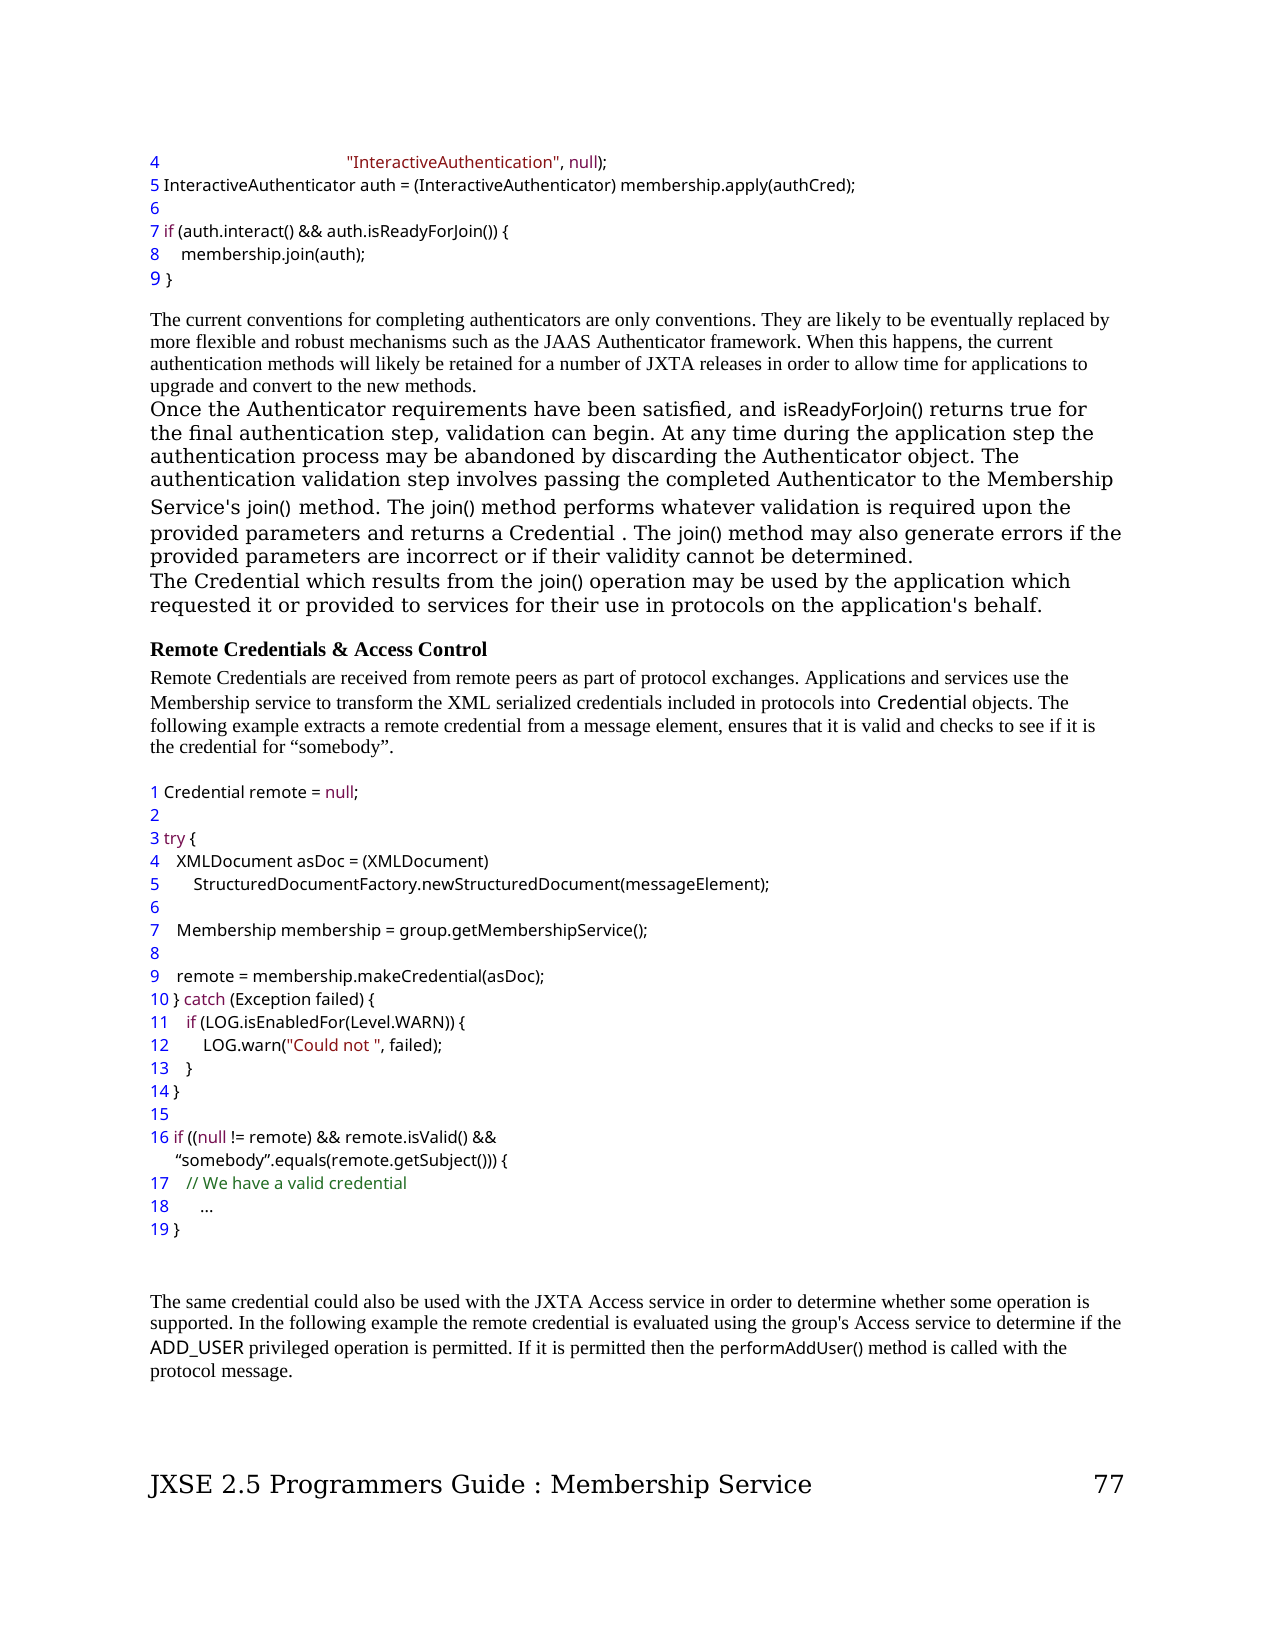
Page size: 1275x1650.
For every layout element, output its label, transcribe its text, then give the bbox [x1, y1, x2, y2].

text 8 membership.join(auth); [150, 242, 1125, 265]
text The current conventions for completing authenticators are only conventions. They are likely to be eventually replaced by more flexible and robust mechanisms such as the JAAS Authenticator framework. When this happens, the current authentication methods will likely be retained for a number of JXTA releases in order to allow time for applications to upgrade and convert to the new methods. [150, 309, 1125, 396]
text The Credential which results from the join() operation may be used by the application which requested it or provided to services for their use in protocols on the application's behalf. [150, 569, 1125, 617]
text 5 InteractiveAuthenticator auth = (InteractiveAuthenticator) membership.apply(authCred); [150, 173, 1125, 196]
table_header 1 Credential remote = null; 2 3 try { 4 XMLDocument asDoc = (XMLDocument) 5 StructuredDocumentFactory.newStructuredDocument(messageElement); 6 7 Membership membership = group.getMembershipService(); 8 9 remote = membership.makeCredential(asDoc); 10 } catch (Exception failed) { 11 if (LOG.isEnabledFor(Level.WARN)) { 12 LOG.warn("Could not ", failed); 13 } 14 } 15 16 if ((null != remote) && remote.isValid() && “somebody”.equals(remote.getSubject())) { 17 // We have a valid credential 18 ... 19 } [150, 780, 1125, 1261]
text Remote Credentials are received from remote peers as part of protocol exchanges. Applications and services use the Membership service to transform the XML serialized credentials included in protocols into Credential objects. The following example extracts a remote credential from a message element, ensures that it is valid and checks to see if it is the credential for “somebody”. [150, 667, 1125, 780]
text Once the Authenticator requirements have been satisfied, and isReadyForJoin() returns true for the final authentication step, validation can begin. At any time during the application step the authentication process may be abandoned by discarding the Authenticator object. The authentication validation step involves passing the completed Authenticator to the Membership Service's join() method. The join() method performs whatever validation is required upon the provided parameters and returns a Credential . The join() method may also generate errors if the provided parameters are incorrect or if their validity cannot be determined. [150, 396, 1125, 569]
text 7 if (auth.interact() && auth.isReadyForJoin()) { [150, 219, 1125, 242]
text 6 [150, 196, 1125, 219]
text Remote Credentials & Access Control [150, 638, 1125, 661]
text 9 } [150, 265, 1125, 291]
text 4 "InteractiveAuthentication", null); [150, 150, 1125, 173]
text The same credential could also be used with the JXTA Access service in order to determine whether some operation is supported. In the following example the remote credential is evaluated using the group's Access service to determine if the ADD_USER privileged operation is permitted. If it is permitted then the performAddUser() method is called with the protocol message. [150, 1291, 1125, 1381]
